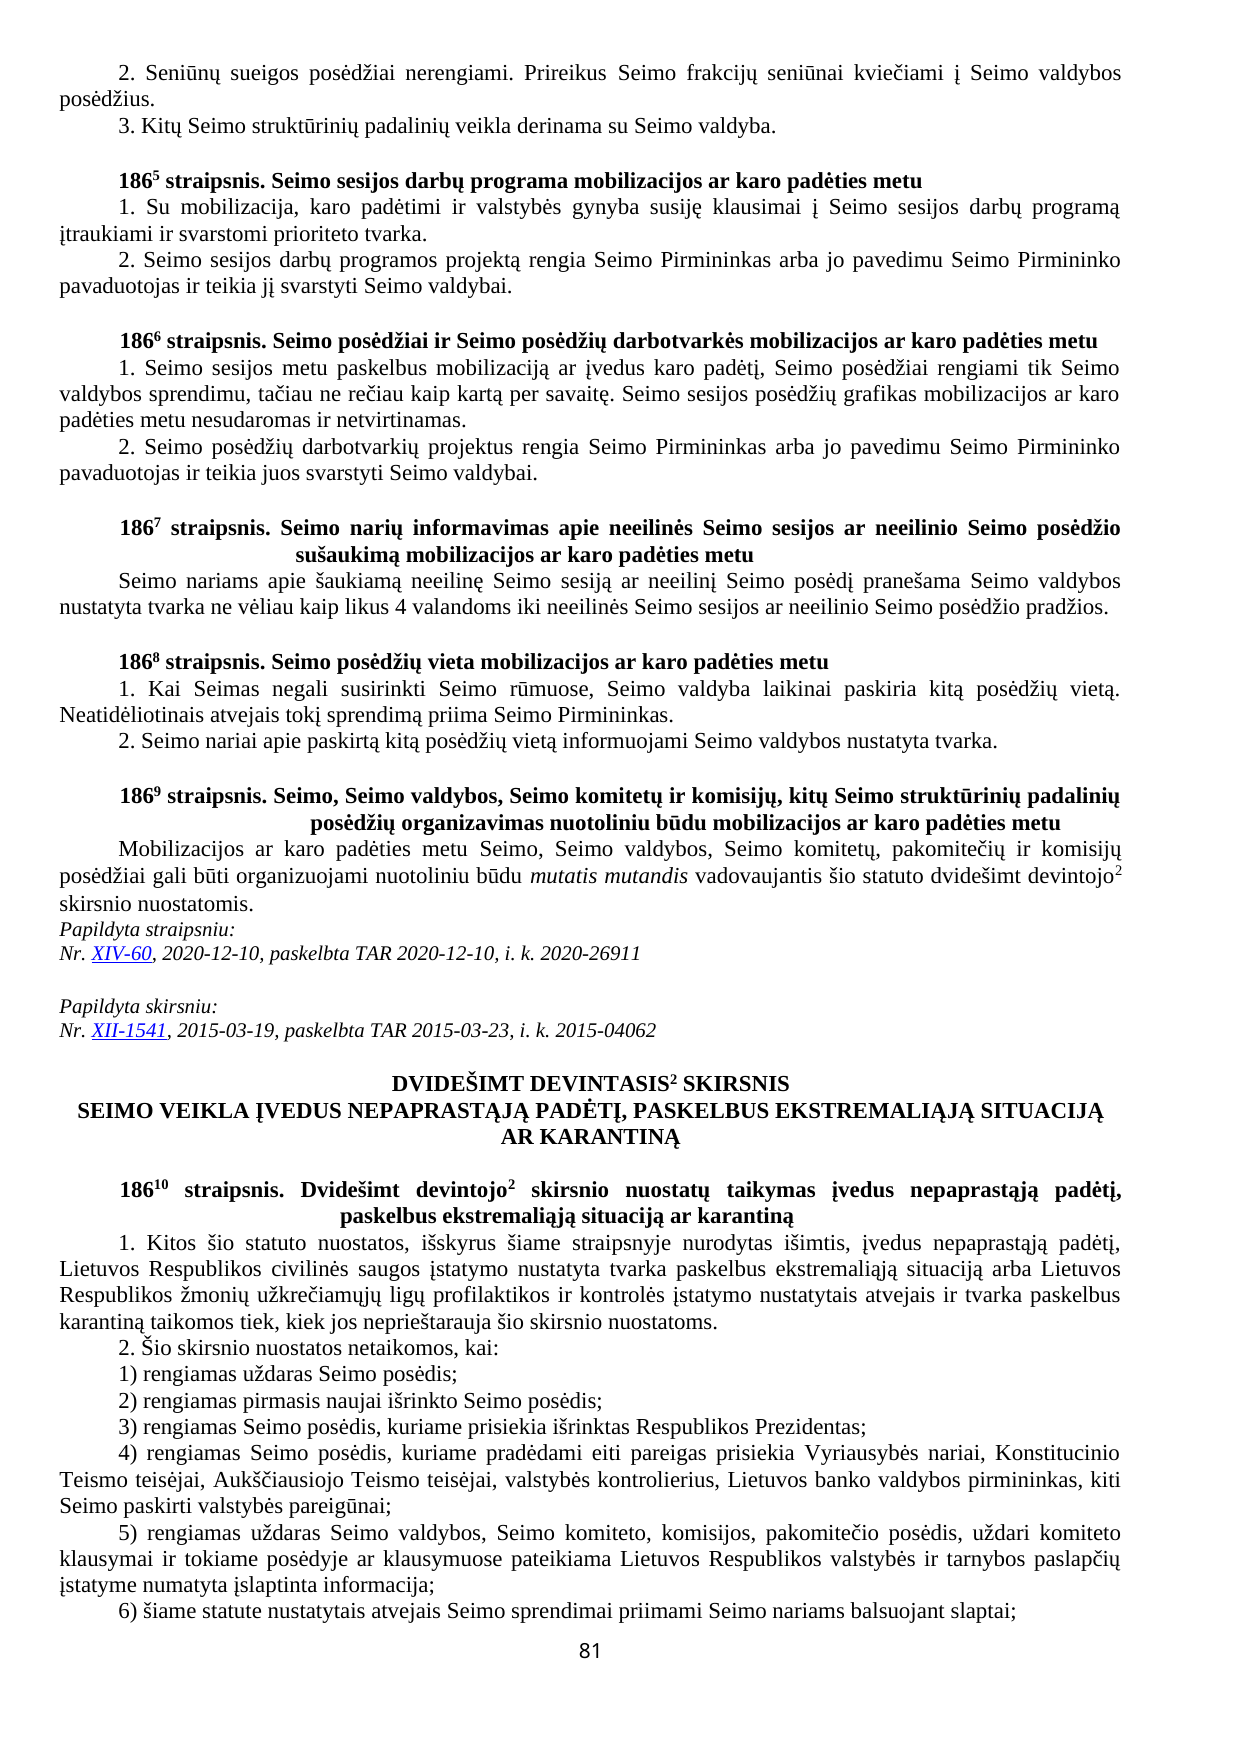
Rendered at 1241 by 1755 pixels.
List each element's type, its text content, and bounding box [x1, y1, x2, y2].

text 2. Seimo posėdžių darbotvarkių projektus rengia Seimo Pirmininkas arba jo pavedimu Seimo Pirmininko pavaduotojas ir teikia juos svarstyti Seimo valdybai. [59, 433, 1122, 486]
text 4) rengiamas Seimo posėdis, kuriame pradėdami eiti pareigas prisiekia Vyriausybės nariai, Konstitucinio Teismo teisėjai, Aukščiausiojo Teismo teisėjai, valstybės kontrolierius, Lietuvos banko valdybos pirmininkas, kiti Seimo paskirti valstybės pareigūnai; [59, 1439, 1122, 1518]
text Papildyta straipsniu: [59, 917, 1122, 941]
text 2. Šio skirsnio nuostatos netaikomos, kai: [59, 1334, 1122, 1360]
text 1. Kai Seimas negali susirinkti Seimo rūmuose, Seimo valdyba laikinai paskiria kitą posėdžių vietą. Neatidėliotinais atvejais tokį sprendimą priima Seimo Pirmininkas. [59, 675, 1122, 727]
text 1. Kitos šio statuto nuostatos, išskyrus šiame straipsnyje nurodytas išimtis, įvedus nepaprastąją padėtį, Lietuvos Respublikos civilinės saugos įstatymo nustatyta tvarka paskelbus ekstremaliąją situaciją arba Lietuvos Respublikos žmonių užkrečiamųjų ligų profilaktikos ir kontrolės įstatymo nustatytais atvejais ir tvarka paskelbus karantiną taikomos tiek, kiek jos neprieštarauja šio skirsnio nuostatoms. [59, 1229, 1122, 1334]
text Nr. XIV-60, 2020-12-10, paskelbta TAR 2020-12-10, i. k. 2020-26911 [59, 941, 1122, 965]
text seimo veikla ĮVEDUS nepaprastąją padėtį, paskelbus EKSTREMALIĄJĄ SITUACIJĄ ar karantiną [59, 1097, 1122, 1149]
text 5) rengiamas uždaras Seimo valdybos, Seimo komiteto, komisijos, pakomitečio posėdis, uždari komiteto klausymai ir tokiame posėdyje ar klausymuose pateikiama Lietuvos Respublikos valstybės ir tarnybos paslapčių įstatyme numatyta įslaptinta informacija; [59, 1518, 1122, 1598]
text 1867 straipsnis. Seimo narių informavimas apie neeilinės Seimo sesijos ar neeilinio Seimo posėdžio sušaukimą mobilizacijos ar karo padėties metu [119, 514, 1122, 567]
text 1) rengiamas uždaras Seimo posėdis; [59, 1360, 1122, 1387]
text Seimo nariams apie šaukiamą neeilinę Seimo sesiją ar neeilinį Seimo posėdį pranešama Seimo valdybos nustatyta tvarka ne vėliau kaip likus 4 valandoms iki neeilinės Seimo sesijos ar neeilinio Seimo posėdžio pradžios. [59, 567, 1122, 620]
text Nr. XII-1541, 2015-03-19, paskelbta TAR 2015-03-23, i. k. 2015-04062 [59, 1018, 1122, 1042]
text 3) rengiamas Seimo posėdis, kuriame prisiekia išrinktas Respublikos Prezidentas; [59, 1413, 1122, 1439]
text Mobilizacijos ar karo padėties metu Seimo, Seimo valdybos, Seimo komitetų, pakomitečių ir komisijų posėdžiai gali būti organizuojami nuotoliniu būdu mutatis mutandis vadovaujantis šio statuto dvidešimt devintojo2 skirsnio nuostatomis. [59, 835, 1122, 917]
text 2. Seimo nariai apie paskirtą kitą posėdžių vietą informuojami Seimo valdybos nustatyta tvarka. [59, 727, 1122, 754]
text 3. Kitų Seimo struktūrinių padalinių veikla derinama su Seimo valdyba. [59, 112, 1122, 138]
text 1. Su mobilizacija, karo padėtimi ir valstybės gynyba susiję klausimai į Seimo sesijos darbų programą įtraukiami ir svarstomi prioriteto tvarka. [59, 193, 1122, 246]
text 2. Seniūnų sueigos posėdžiai nerengiami. Prireikus Seimo frakcijų seniūnai kviečiami į Seimo valdybos posėdžius. [59, 59, 1122, 112]
text 18610 straipsnis. Dvidešimt devintojo2 skirsnio nuostatų taikymas įvedus nepaprastąją padėtį, paskelbus ekstremaliąją situaciją ar karantiną [119, 1176, 1122, 1229]
text DVIDEŠIMT DEVINTASIS2 SKIRSNIS [59, 1071, 1122, 1097]
text 2. Seimo sesijos darbų programos projektą rengia Seimo Pirmininkas arba jo pavedimu Seimo Pirmininko pavaduotojas ir teikia jį svarstyti Seimo valdybai. [59, 246, 1122, 299]
text 1865 straipsnis. Seimo sesijos darbų programa mobilizacijos ar karo padėties metu [59, 167, 1122, 193]
text 1869 straipsnis. Seimo, Seimo valdybos, Seimo komitetų ir komisijų, kitų Seimo struktūrinių padalinių posėdžių organizavimas nuotoliniu būdu mobilizacijos ar karo padėties metu [119, 783, 1122, 835]
text 1. Seimo sesijos metu paskelbus mobilizaciją ar įvedus karo padėtį, Seimo posėdžiai rengiami tik Seimo valdybos sprendimu, tačiau ne rečiau kaip kartą per savaitę. Seimo sesijos posėdžių grafikas mobilizacijos ar karo padėties metu nesudaromas ir netvirtinamas. [59, 354, 1122, 433]
text 2) rengiamas pirmasis naujai išrinkto Seimo posėdis; [59, 1387, 1122, 1413]
text 1866 straipsnis. Seimo posėdžiai ir Seimo posėdžių darbotvarkės mobilizacijos ar karo padėties metu [119, 327, 1122, 354]
text Papildyta skirsniu: [59, 994, 1122, 1018]
text 6) šiame statute nustatytais atvejais Seimo sprendimai priimami Seimo nariams balsuojant slaptai; [59, 1598, 1122, 1624]
text 1868 straipsnis. Seimo posėdžių vieta mobilizacijos ar karo padėties metu [59, 648, 1122, 675]
